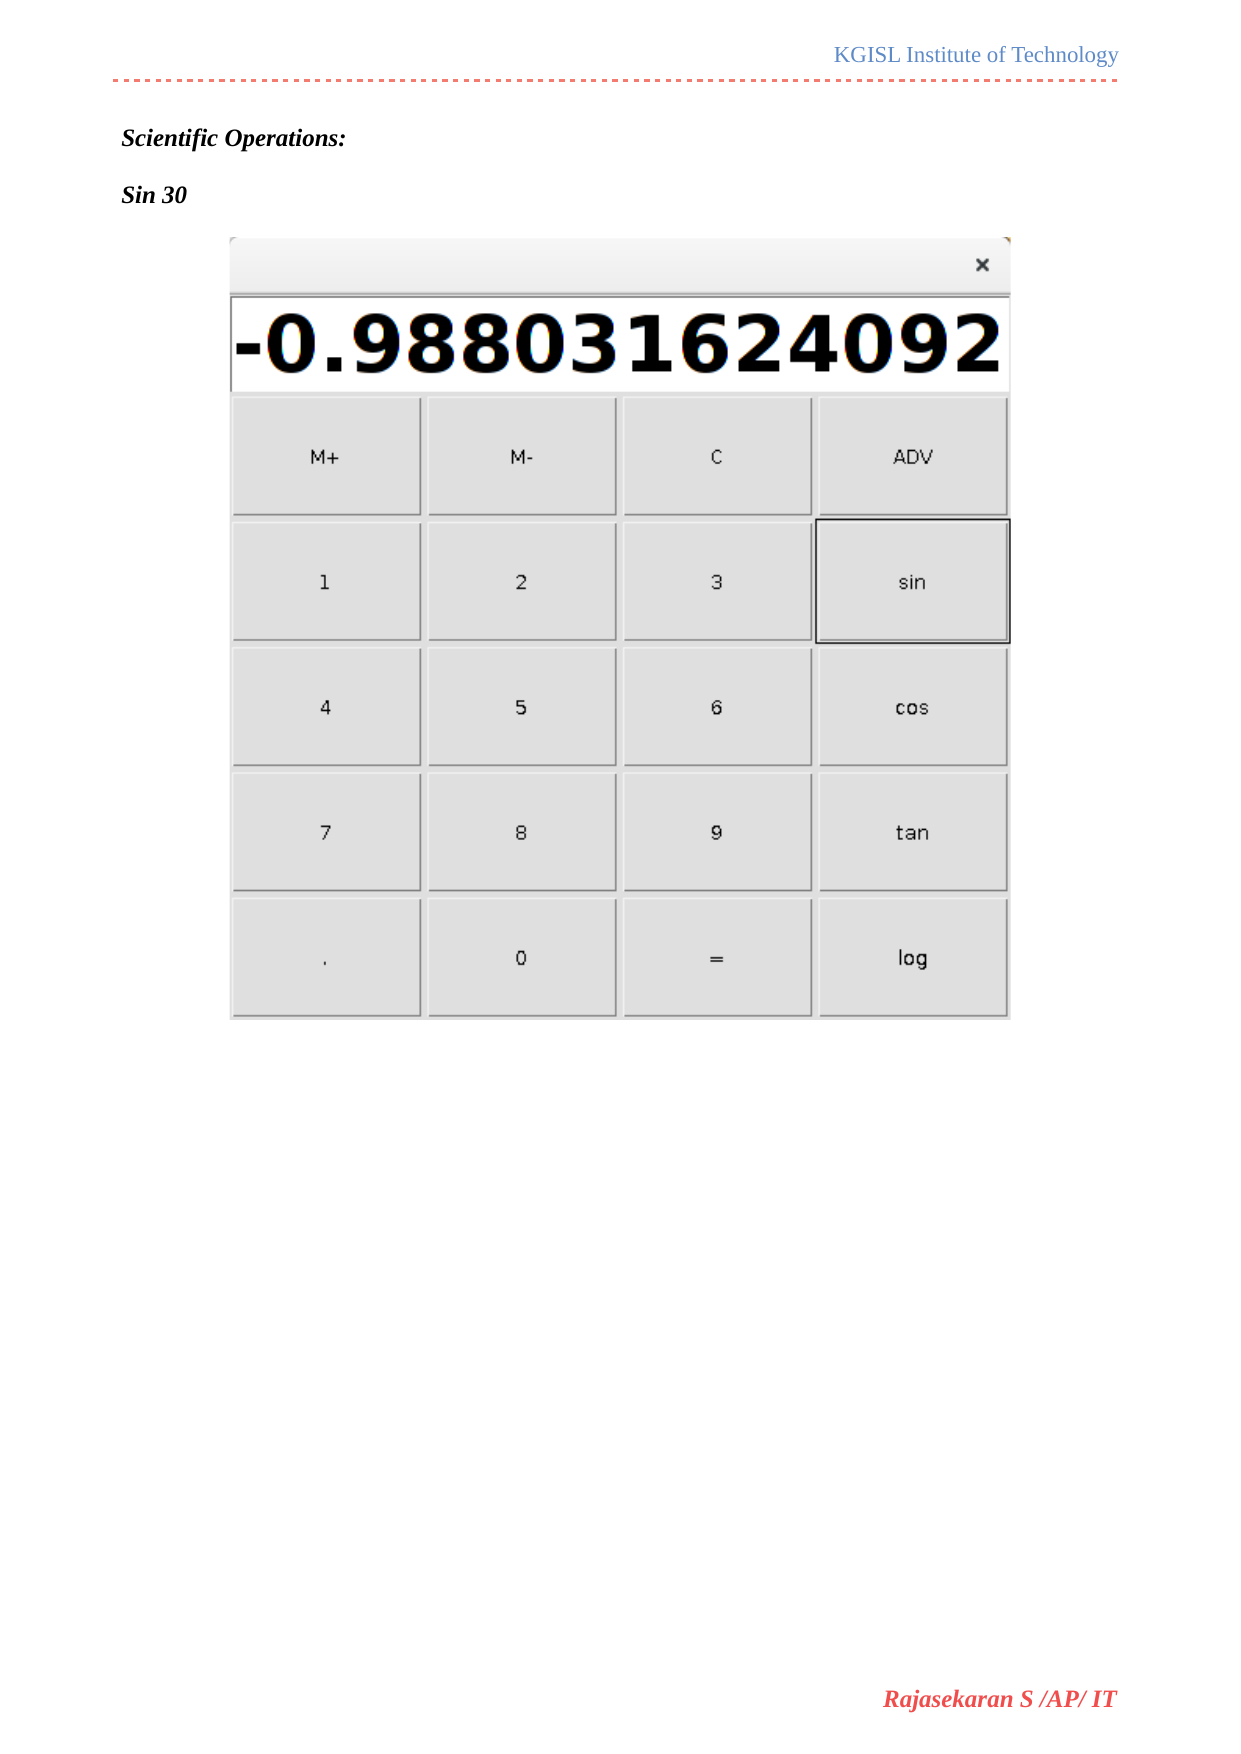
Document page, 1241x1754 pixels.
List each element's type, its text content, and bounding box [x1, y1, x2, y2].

text Scientific Operations: [121, 123, 1119, 152]
text Sin 30 [121, 180, 1119, 209]
picture [229, 237, 1011, 1020]
